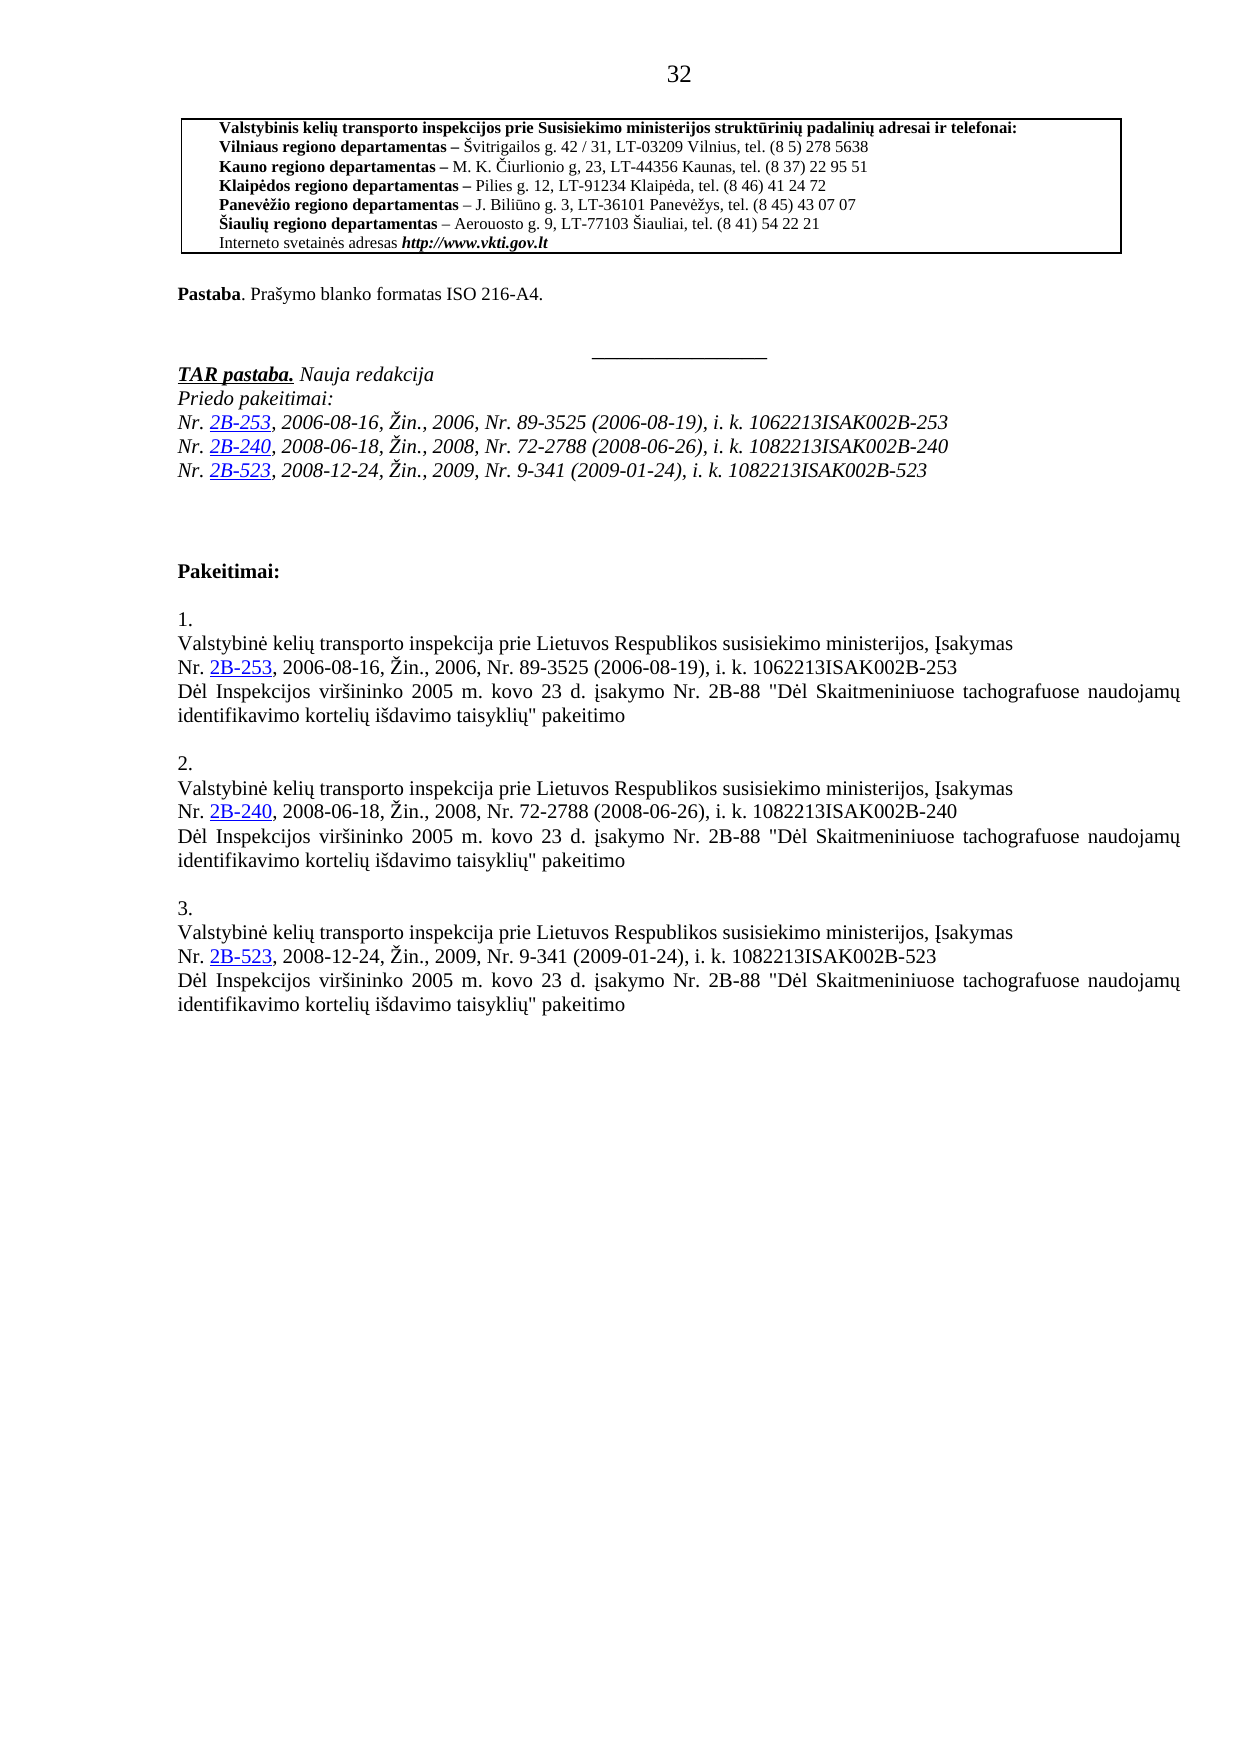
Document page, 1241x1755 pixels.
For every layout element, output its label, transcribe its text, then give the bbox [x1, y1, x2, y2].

text Valstybinė kelių transporto inspekcija prie Lietuvos Respublikos susisiekimo ministerijos, Įsakymas [177, 775, 1181, 799]
text Valstybinė kelių transporto inspekcija prie Lietuvos Respublikos susisiekimo ministerijos, Įsakymas [177, 920, 1181, 944]
text Pastaba. Prašymo blanko formatas ISO 216-A4. [177, 283, 1181, 304]
text ______________ [177, 333, 1181, 362]
text Priedo pakeitimai: [177, 386, 1181, 410]
text Dėl Inspekcijos viršininko 2005 m. kovo 23 d. įsakymo Nr. 2B-88 "Dėl Skaitmeniniuose tachografuose naudojamų identifikavimo kortelių išdavimo taisyklių" pakeitimo [177, 823, 1181, 872]
text TAR pastaba. Nauja redakcija [177, 362, 1181, 386]
text Valstybinė kelių transporto inspekcija prie Lietuvos Respublikos susisiekimo ministerijos, Įsakymas [177, 631, 1181, 655]
text Dėl Inspekcijos viršininko 2005 m. kovo 23 d. įsakymo Nr. 2B-88 "Dėl Skaitmeniniuose tachografuose naudojamų identifikavimo kortelių išdavimo taisyklių" pakeitimo [177, 968, 1181, 1016]
text 1. [177, 607, 1181, 631]
text Nr. 2B-240, 2008-06-18, Žin., 2008, Nr. 72-2788 (2008-06-26), i. k. 1082213ISAK002B-240 [177, 799, 1181, 823]
text Nr. 2B-523, 2008-12-24, Žin., 2009, Nr. 9-341 (2009-01-24), i. k. 1082213ISAK002B-523 [177, 458, 1181, 482]
text Nr. 2B-253, 2006-08-16, Žin., 2006, Nr. 89-3525 (2006-08-19), i. k. 1062213ISAK002B-253 [177, 655, 1181, 679]
text 2. [177, 751, 1181, 775]
text Nr. 2B-240, 2008-06-18, Žin., 2008, Nr. 72-2788 (2008-06-26), i. k. 1082213ISAK002B-240 [177, 434, 1181, 458]
text Dėl Inspekcijos viršininko 2005 m. kovo 23 d. įsakymo Nr. 2B-88 "Dėl Skaitmeniniuose tachografuose naudojamų identifikavimo kortelių išdavimo taisyklių" pakeitimo [177, 679, 1181, 727]
text Pakeitimai: [177, 559, 1181, 583]
text Nr. 2B-253, 2006-08-16, Žin., 2006, Nr. 89-3525 (2006-08-19), i. k. 1062213ISAK002B-253 [177, 410, 1181, 434]
table_cell Valstybinis kelių transporto inspekcijos prie Susisiekimo ministerijos struktūrinių padalinių adresai ir telefonai: Vilniaus regiono departamentas – Švitrigailos g. 42 / 31, LT-03209 Vilnius, tel. (8 5) 278 5638 Kauno regiono departamentas – M. K. Čiurlionio g, 23, LT-44356 Kaunas, tel. (8 37) 22 95 51 Klaipėdos regiono departamentas – Pilies g. 12, LT-91234 Klaipėda, tel. (8 46) 41 24 72 Panevėžio regiono departamentas – J. Biliūno g. 3, LT-36101 Panevėžys, tel. (8 45) 43 07 07 Šiaulių regiono departamentas – Aerouosto g. 9, LT-77103 Šiauliai, tel. (8 41) 54 22 21 Interneto svetainės adresas http://www.vkti.gov.lt [182, 120, 1120, 252]
text Nr. 2B-523, 2008-12-24, Žin., 2009, Nr. 9-341 (2009-01-24), i. k. 1082213ISAK002B-523 [177, 944, 1181, 968]
table_cell [1122, 118, 1133, 252]
text 3. [177, 896, 1181, 920]
